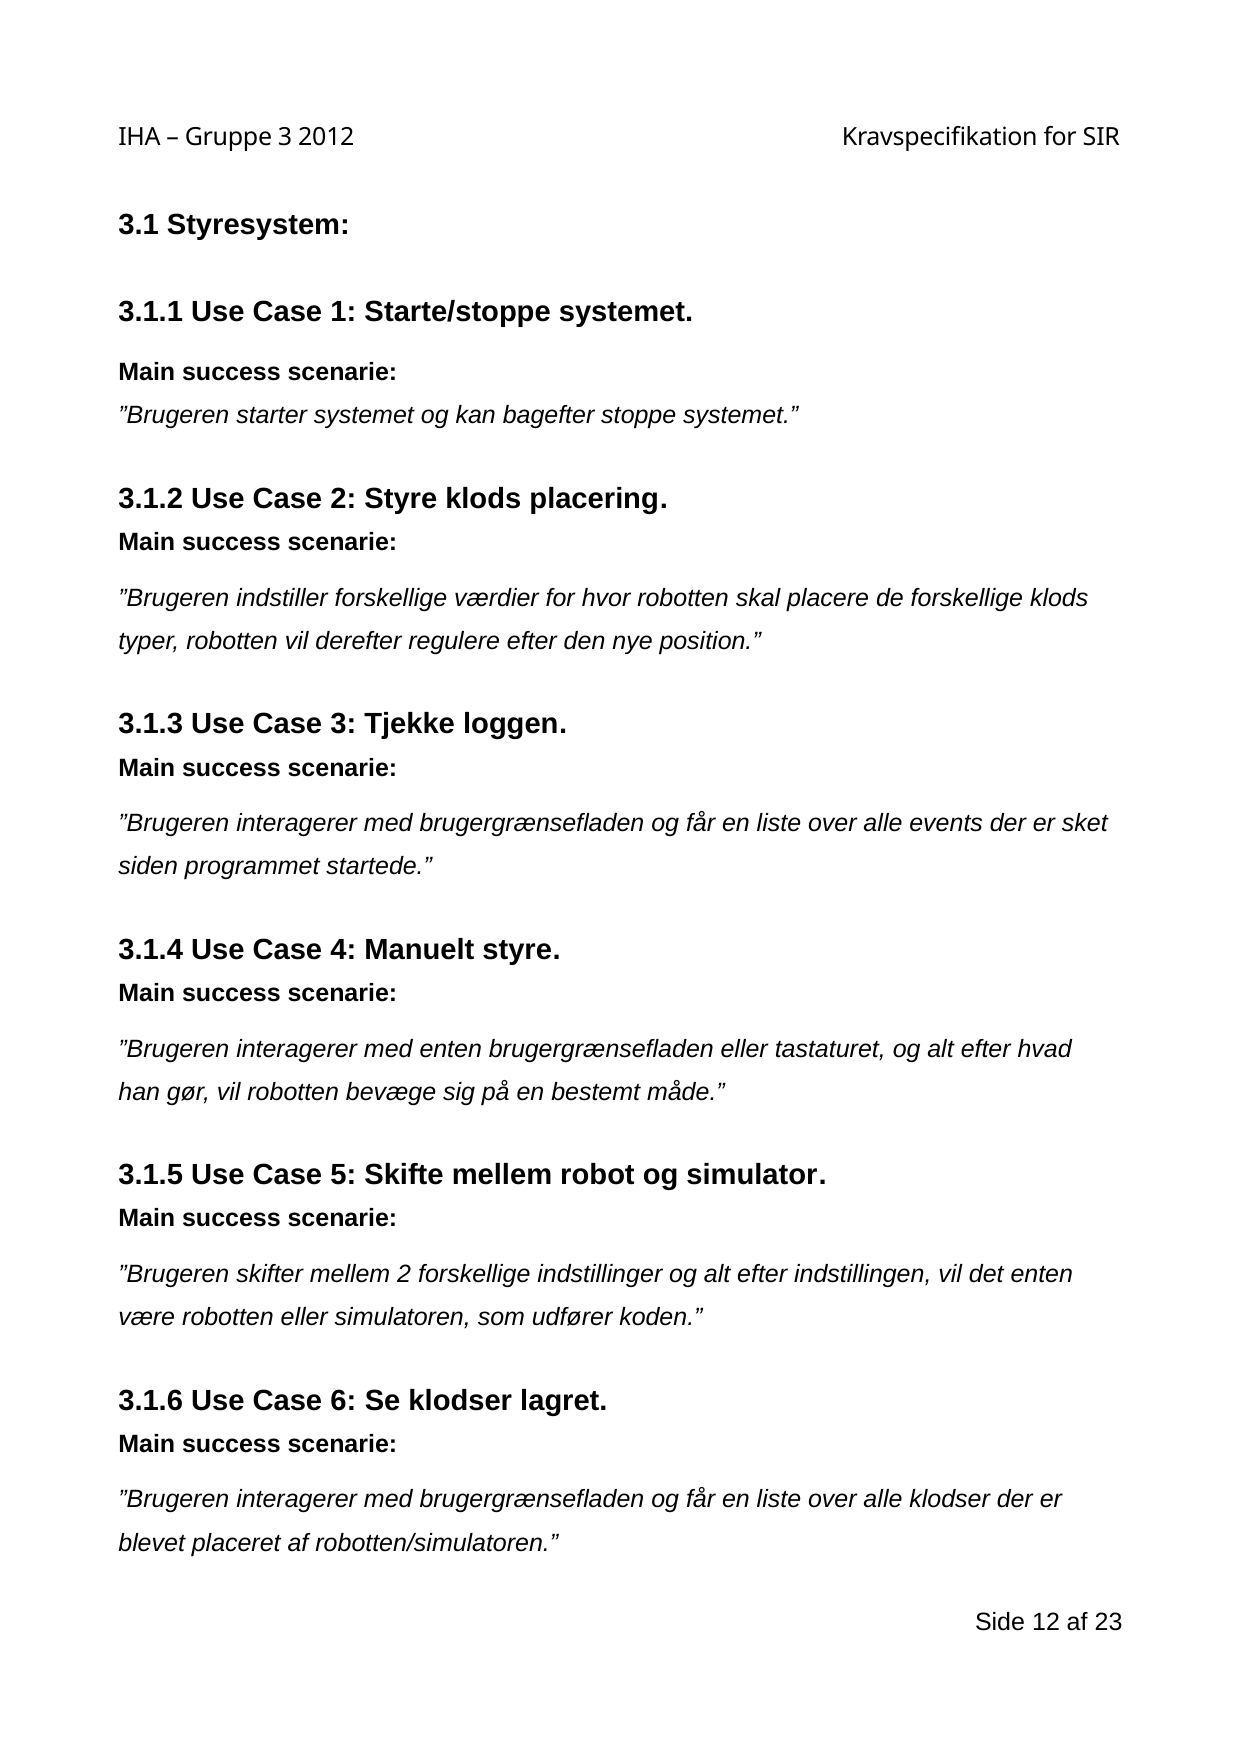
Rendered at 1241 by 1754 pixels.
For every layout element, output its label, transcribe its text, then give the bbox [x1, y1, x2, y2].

subtitle 3.1.1 Use Case 1: Starte/stoppe systemet. [118, 294, 1122, 328]
text Main success scenarie: [118, 1429, 1122, 1457]
text Main success scenarie: [118, 978, 1122, 1007]
text Main success scenarie: [118, 357, 1122, 386]
text Main success scenarie: [118, 527, 1122, 556]
text ”Brugeren interagerer med brugergrænsefladen og får en liste over alle events der er sket siden programmet startede.” [118, 808, 1122, 880]
subtitle 3.1.6 Use Case 6: Se klodser lagret. [118, 1383, 1122, 1416]
text ”Brugeren interagerer med brugergrænsefladen og får en liste over alle klodser der er blevet placeret af robotten/simulatoren.” [118, 1484, 1122, 1556]
subtitle 3.1.3 Use Case 3: Tjekke loggen. [118, 706, 1122, 740]
text ”Brugeren interagerer med enten brugergrænsefladen eller tastaturet, og alt efter hvad han gør, vil robotten bevæge sig på en bestemt måde.” [118, 1033, 1122, 1105]
subtitle 3.1.5 Use Case 5: Skifte mellem robot og simulator. [118, 1157, 1122, 1191]
text Main success scenarie: [118, 1203, 1122, 1232]
text ”Brugeren skifter mellem 2 forskellige indstillinger og alt efter indstillingen, vil det enten være robotten eller simulatoren, som udfører koden.” [118, 1259, 1122, 1331]
subtitle 3.1.2 Use Case 2: Styre klods placering. [118, 481, 1122, 514]
subtitle 3.1.4 Use Case 4: Manuelt styre. [118, 932, 1122, 965]
text Main success scenarie: [118, 752, 1122, 781]
text ”Brugeren starter systemet og kan bagefter stoppe systemet.” [118, 400, 1122, 429]
subtitle 3.1 Styresystem: [118, 207, 1122, 240]
text ”Brugeren indstiller forskellige værdier for hvor robotten skal placere de forskellige klods typer, robotten vil derefter regulere efter den nye position.” [118, 583, 1122, 654]
